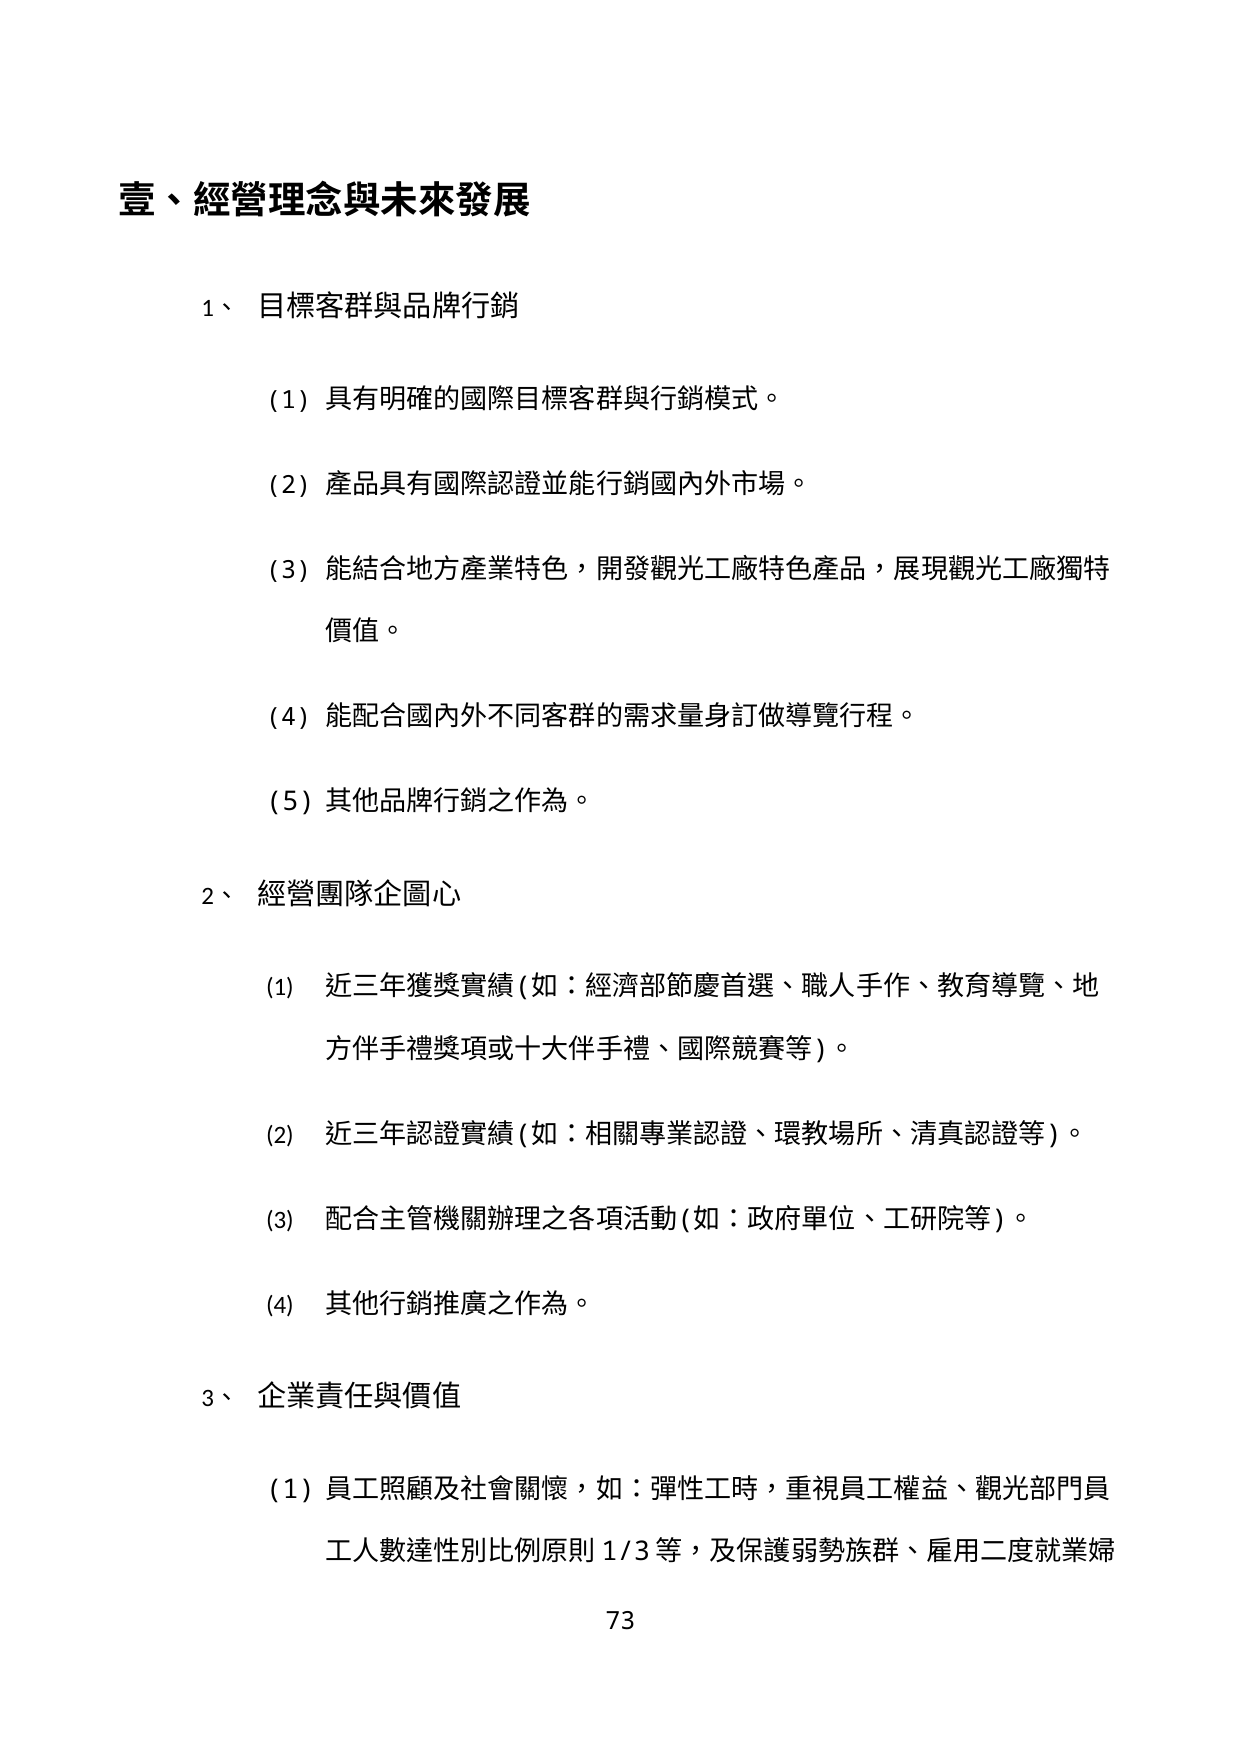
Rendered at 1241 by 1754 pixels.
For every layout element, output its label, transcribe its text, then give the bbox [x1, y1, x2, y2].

text 壹、經營理念與未來發展 [118, 162, 1178, 225]
list 企業責任與價值 [201, 1352, 1122, 1415]
list 配合主管機關辦理之各項活動(如：政府單位、工研院等)。 [266, 1175, 1122, 1237]
list 近三年認證實績(如：相關專業認證、環教場所、清真認證等)。 [266, 1090, 1122, 1152]
list 其他行銷推廣之作為。 [266, 1260, 1122, 1322]
list 經營團隊企圖心 [201, 850, 1122, 912]
list 能結合地方產業特色，開發觀光工廠特色產品，展現觀光工廠獨特價值。 [266, 525, 1122, 650]
list 員工照顧及社會關懷，如：彈性工時，重視員工權益、觀光部門員工人數達性別比例原則1/3等，及保護弱勢族群、雇用二度就業婦 [266, 1445, 1122, 1570]
list 近三年獲獎實績(如：經濟部節慶首選、職人手作、教育導覽、地方伴手禮獎項或十大伴手禮、國際競賽等)。 [266, 942, 1122, 1067]
list 能配合國內外不同客群的需求量身訂做導覽行程。 [266, 672, 1122, 735]
list 其他品牌行銷之作為。 [266, 757, 1122, 820]
list 產品具有國際認證並能行銷國內外市場。 [266, 440, 1122, 502]
list 具有明確的國際目標客群與行銷模式。 [266, 355, 1122, 417]
list 目標客群與品牌行銷 [201, 262, 1122, 325]
